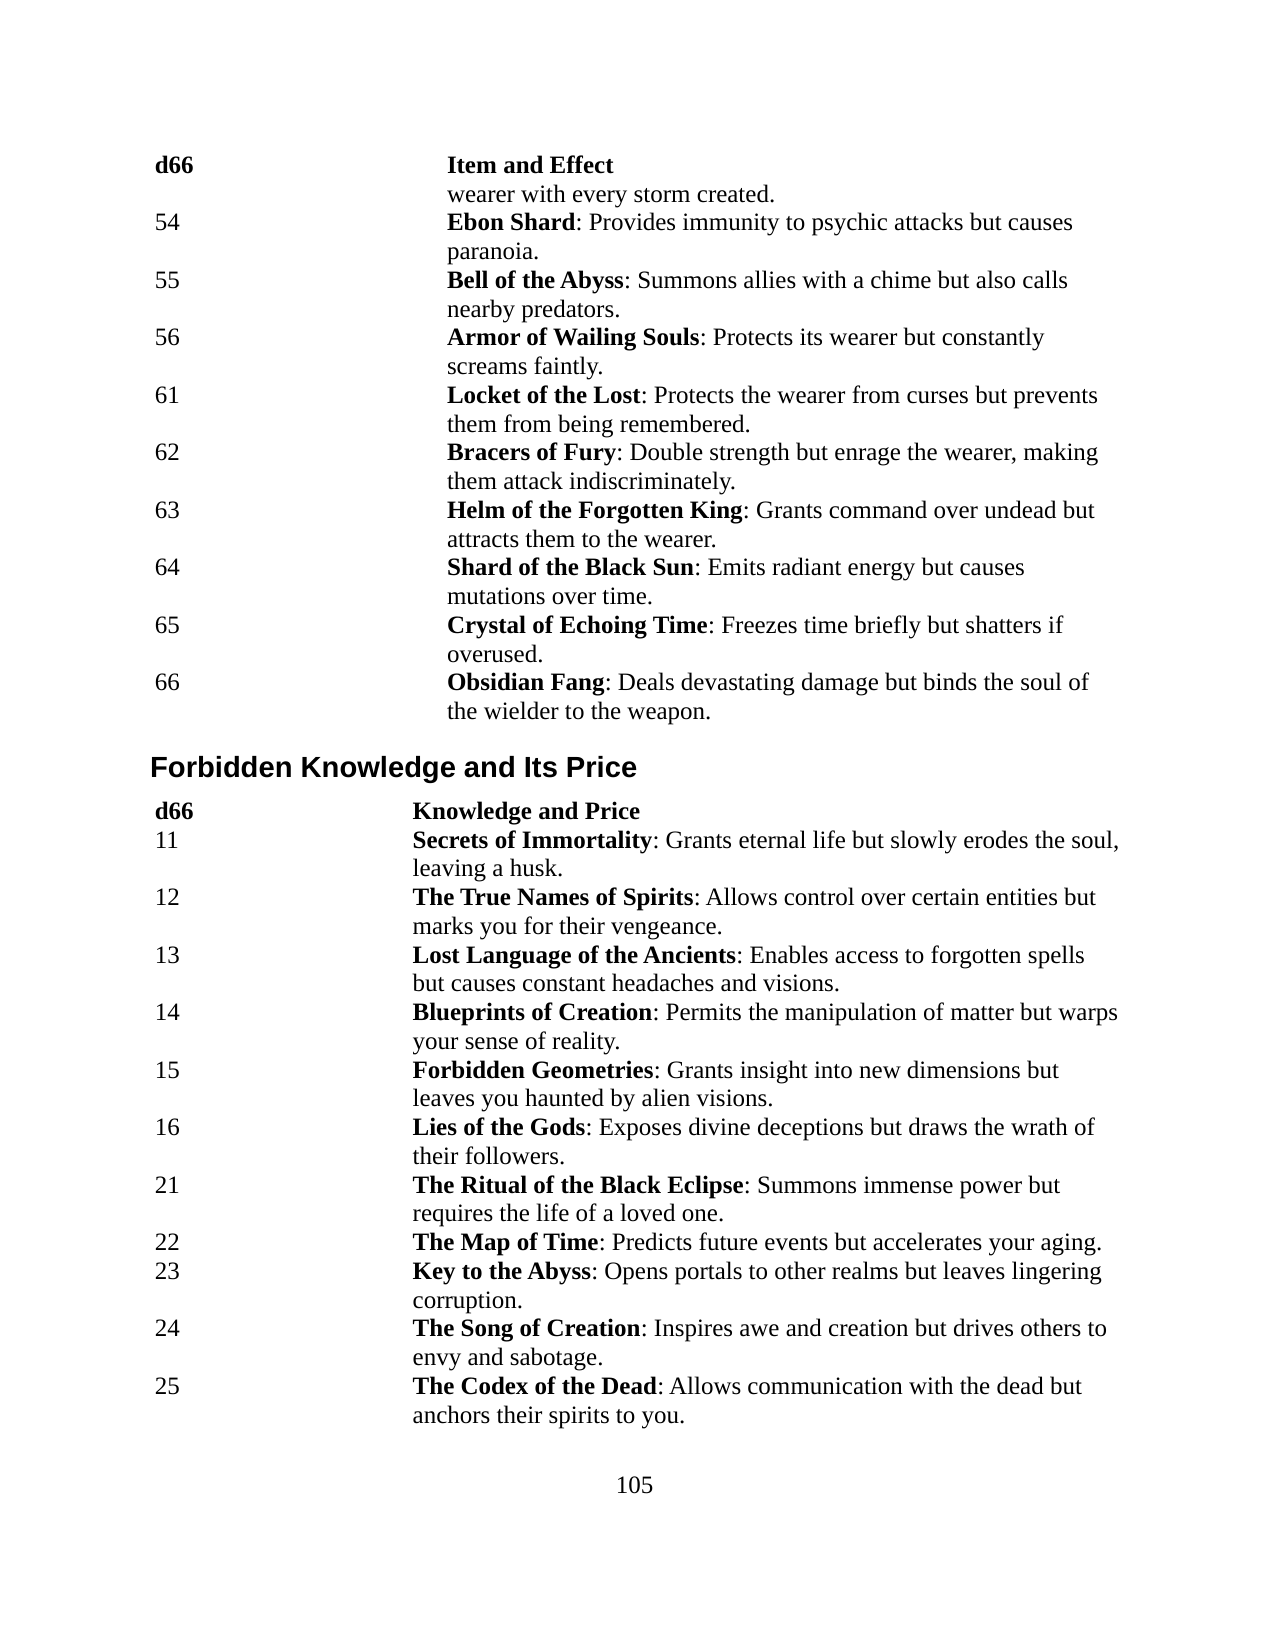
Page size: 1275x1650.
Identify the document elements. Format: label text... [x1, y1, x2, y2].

table_cell The Song of Creation: Inspires awe and creation but drives others to envy and sabotage. [408, 1314, 1125, 1371]
table_cell 11 [150, 825, 408, 882]
table_cell Armor of Wailing Souls: Protects its wearer but constantly screams faintly. [443, 323, 1125, 380]
table_cell Locket of the Lost: Protects the wearer from curses but prevents them from being remembered. [443, 380, 1125, 437]
subtitle Forbidden Knowledge and Its Price [150, 750, 1125, 783]
table_header Knowledge and Price [408, 796, 1125, 825]
table_cell 16 [150, 1112, 408, 1170]
table_cell 66 [150, 668, 442, 725]
table_cell 15 [150, 1055, 408, 1112]
table_cell 64 [150, 553, 442, 610]
table_cell 14 [150, 997, 408, 1055]
table_cell The True Names of Spirits: Allows control over certain entities but marks you for their vengeance. [408, 882, 1125, 940]
table_cell 65 [150, 610, 442, 667]
table_cell 25 [150, 1371, 408, 1428]
table_header d66 [150, 796, 408, 825]
table_cell Lies of the Gods: Exposes divine deceptions but draws the wrath of their followers. [408, 1112, 1125, 1170]
table_cell Ebon Shard: Provides immunity to psychic attacks but causes paranoia. [443, 208, 1125, 265]
table_cell The Map of Time: Predicts future events but accelerates your aging. [408, 1227, 1125, 1256]
table_cell 21 [150, 1170, 408, 1227]
table_cell 56 [150, 323, 442, 380]
table_cell 13 [150, 940, 408, 997]
table_cell 62 [150, 438, 442, 495]
table_cell Secrets of Immortality: Grants eternal life but slowly erodes the soul, leaving a husk. [408, 825, 1125, 882]
table_cell 55 [150, 265, 442, 322]
table_cell Blueprints of Creation: Permits the manipulation of matter but warps your sense of reality. [408, 997, 1125, 1055]
table_cell 22 [150, 1227, 408, 1256]
table_cell The Ritual of the Black Eclipse: Summons immense power but requires the life of a loved one. [408, 1170, 1125, 1227]
table_cell Bracers of Fury: Double strength but enrage the wearer, making them attack indiscriminately. [443, 438, 1125, 495]
table_cell 23 [150, 1256, 408, 1313]
table_cell Helm of the Forgotten King: Grants command over undead but attracts them to the wearer. [443, 495, 1125, 552]
table_cell Shard of the Black Sun: Emits radiant energy but causes mutations over time. [443, 553, 1125, 610]
table_cell Crystal of Echoing Time: Freezes time briefly but shatters if overused. [443, 610, 1125, 667]
table_cell 61 [150, 380, 442, 437]
table_cell Bell of the Abyss: Summons allies with a chime but also calls nearby predators. [443, 265, 1125, 322]
table_header d66 [150, 150, 442, 179]
table_cell Lost Language of the Ancients: Enables access to forgotten spells but causes constant headaches and visions. [408, 940, 1125, 997]
table_cell Forbidden Geometries: Grants insight into new dimensions but leaves you haunted by alien visions. [408, 1055, 1125, 1112]
table_cell 12 [150, 882, 408, 940]
table_cell Key to the Abyss: Opens portals to other realms but leaves lingering corruption. [408, 1256, 1125, 1313]
table_cell 54 [150, 208, 442, 265]
table_cell The Codex of the Dead: Allows communication with the dead but anchors their spirits to you. [408, 1371, 1125, 1428]
table_cell wearer with every storm created. [443, 179, 1125, 207]
table_cell 63 [150, 495, 442, 552]
table_cell 24 [150, 1314, 408, 1371]
table_cell [150, 179, 442, 207]
table_header Item and Effect [443, 150, 1125, 179]
table_cell Obsidian Fang: Deals devastating damage but binds the soul of the wielder to the weapon. [443, 668, 1125, 725]
